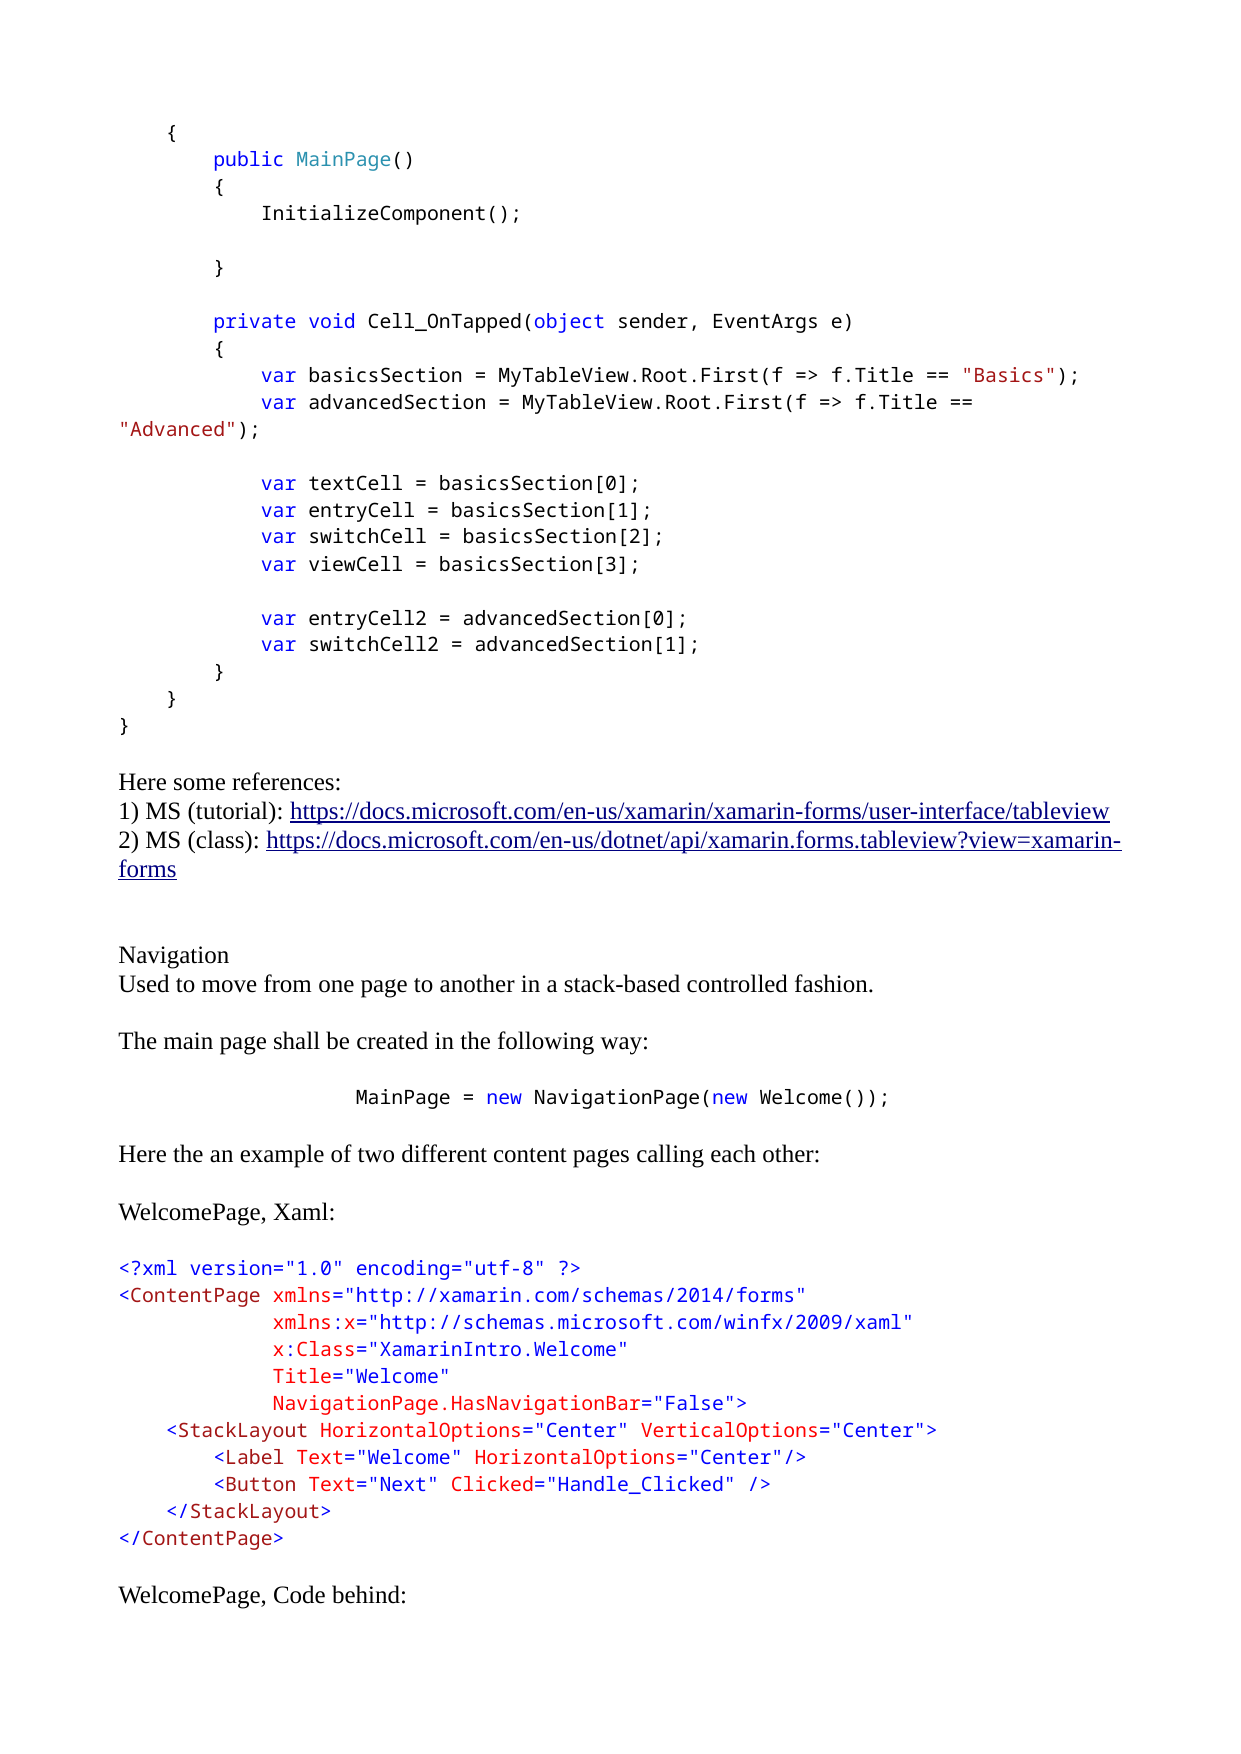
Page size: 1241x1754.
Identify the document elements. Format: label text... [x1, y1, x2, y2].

text <ContentPage xmlns="http://xamarin.com/schemas/2014/forms" [118, 1281, 1122, 1308]
text 1) MS (tutorial): https://docs.microsoft.com/en-us/xamarin/xamarin-forms/user-interface/tableview [118, 796, 1122, 825]
text var entryCell2 = advancedSection[0]; [118, 604, 1122, 631]
text var entryCell = basicsSection[1]; [118, 496, 1122, 523]
text Title="Welcome" [118, 1362, 1122, 1389]
text </StackLayout> [118, 1497, 1122, 1524]
text Here the an example of two different content pages calling each other: [118, 1139, 1122, 1168]
text xmlns:x="http://schemas.microsoft.com/winfx/2009/xaml" [118, 1308, 1122, 1335]
text private void Cell_OnTapped(object sender, EventArgs e) [118, 307, 1122, 334]
text <StackLayout HorizontalOptions="Center" VerticalOptions="Center"> [118, 1416, 1122, 1443]
text var advancedSection = MyTableView.Root.First(f => f.Title == "Advanced"); [118, 388, 1122, 442]
text WelcomePage, Xaml: [118, 1197, 1122, 1226]
text { [118, 334, 1122, 361]
text var basicsSection = MyTableView.Root.First(f => f.Title == "Basics"); [118, 361, 1122, 388]
text WelcomePage, Code behind: [118, 1580, 1122, 1609]
text NavigationPage.HasNavigationBar="False"> [118, 1389, 1122, 1416]
text var viewCell = basicsSection[3]; [118, 550, 1122, 577]
text Navigation [118, 940, 1122, 969]
text } [118, 658, 1122, 685]
text InitializeComponent(); [118, 199, 1122, 226]
text 2) MS (class): https://docs.microsoft.com/en-us/dotnet/api/xamarin.forms.tableview?view=xamarin-forms [118, 825, 1122, 882]
text <Label Text="Welcome" HorizontalOptions="Center"/> [118, 1443, 1122, 1470]
text var switchCell = basicsSection[2]; [118, 523, 1122, 550]
text <Button Text="Next" Clicked="Handle_Clicked" /> [118, 1470, 1122, 1497]
text var textCell = basicsSection[0]; [118, 469, 1122, 496]
text } [118, 253, 1122, 280]
text </ContentPage> [118, 1524, 1122, 1551]
text x:Class="XamarinIntro.Welcome" [118, 1335, 1122, 1362]
text public MainPage() [118, 145, 1122, 172]
text Here some references: [118, 767, 1122, 796]
text var switchCell2 = advancedSection[1]; [118, 631, 1122, 658]
text The main page shall be created in the following way: [118, 1026, 1122, 1055]
text { [118, 118, 1122, 145]
text } [118, 685, 1122, 712]
text { [118, 172, 1122, 199]
text <?xml version="1.0" encoding="utf-8" ?> [118, 1254, 1122, 1281]
text MainPage = new NavigationPage(new Welcome()); [118, 1084, 1122, 1111]
text } [118, 712, 1122, 739]
text Used to move from one page to another in a stack-based controlled fashion. [118, 969, 1122, 997]
